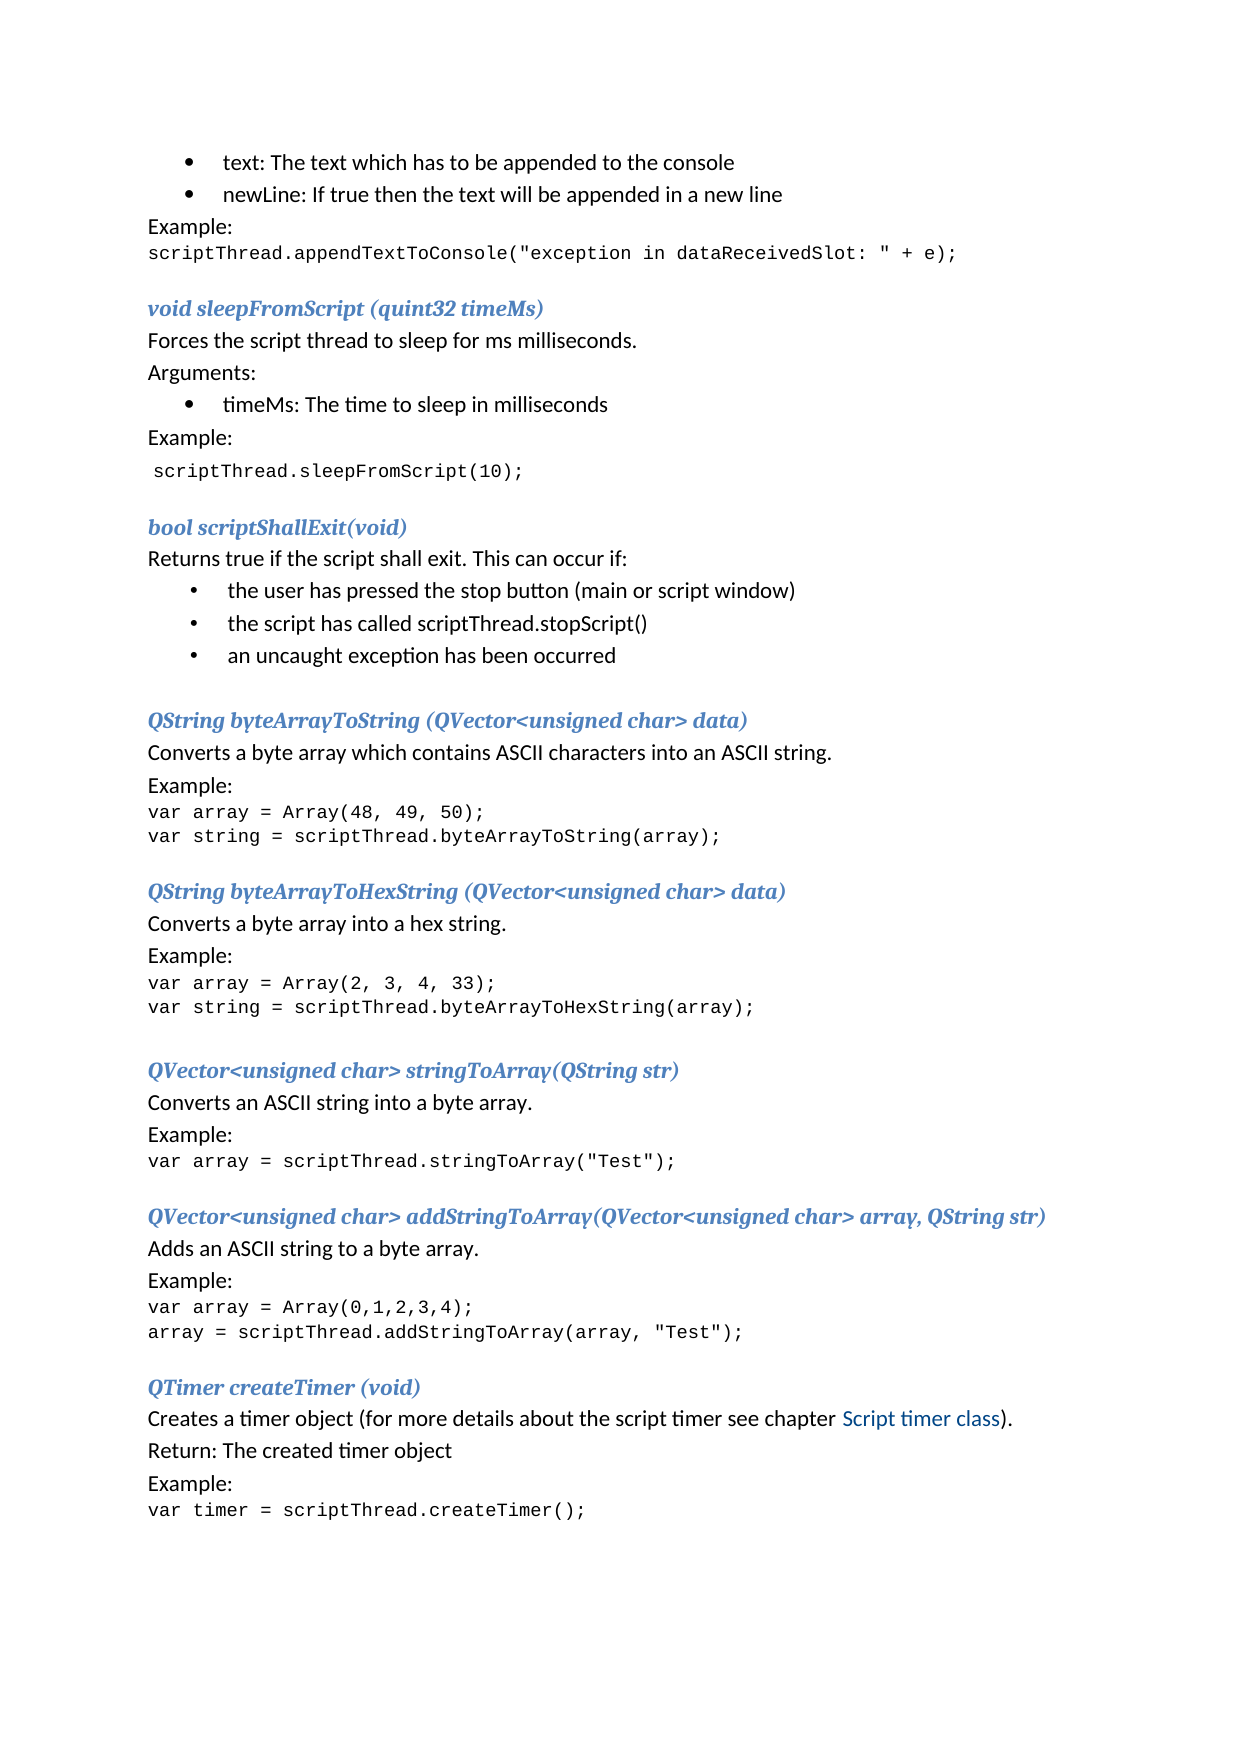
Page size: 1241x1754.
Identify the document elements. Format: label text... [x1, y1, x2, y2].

list the script has called scriptThread.stopScript() [190, 609, 1093, 637]
text var timer = scriptThread.createTimer(); [148, 1501, 1093, 1522]
list text: The text which has to be appended to the console [185, 148, 1093, 176]
subtitle QVector<unsigned char> addStringToArray(QVector<unsigned char> array, QString str) [148, 1204, 1093, 1230]
text Example: [148, 1469, 1093, 1497]
text scriptThread.sleepFromScript(10); [148, 455, 1093, 483]
text Adds an ASCII string to a byte array. [148, 1234, 1093, 1262]
text Creates a timer object (for more details about the script timer see chapter Script timer class). [148, 1404, 1093, 1432]
text Example: [148, 1120, 1093, 1148]
text array = scriptThread.addStringToArray(array, "Test"); [148, 1323, 1093, 1344]
subtitle QTimer createTimer (void) [148, 1374, 1093, 1401]
text Example: [148, 212, 1093, 240]
list timeMs: The time to sleep in milliseconds [185, 390, 1093, 418]
text Example: [148, 1266, 1093, 1294]
subtitle void sleepFromScript (quint32 timeMs) [148, 296, 1093, 322]
text var array = Array(48, 49, 50); [148, 803, 1093, 824]
text Example: [148, 771, 1093, 799]
list the user has pressed the stop button (main or script window) [190, 577, 1093, 605]
text Forces the script thread to sleep for ms milliseconds. [148, 326, 1093, 354]
subtitle QString byteArrayToHexString (QVector<unsigned char> data) [148, 879, 1093, 905]
text scriptThread.appendTextToConsole("exception in dataReceivedSlot: " + e); [148, 244, 1093, 265]
text Converts an ASCII string into a byte array. [148, 1088, 1093, 1116]
text var string = scriptThread.byteArrayToString(array); [148, 827, 1093, 848]
text var string = scriptThread.byteArrayToHexString(array); [148, 998, 1093, 1019]
text Converts a byte array into a hex string. [148, 909, 1093, 937]
text var array = Array(2, 3, 4, 33); [148, 973, 1093, 995]
text Converts a byte array which contains ASCII characters into an ASCII string. [148, 738, 1093, 767]
subtitle bool scriptShallExit(void) [148, 514, 1093, 541]
subtitle QString byteArrayToString (QVector<unsigned char> data) [148, 708, 1093, 735]
text Return: The created timer object [148, 1437, 1093, 1465]
list newLine: If true then the text will be appended in a new line [185, 180, 1093, 208]
text var array = Array(0,1,2,3,4); [148, 1298, 1093, 1319]
text Arguments: [148, 358, 1093, 386]
text Example: [148, 941, 1093, 969]
text var array = scriptThread.stringToArray("Test"); [148, 1152, 1093, 1173]
text Example: [148, 423, 1093, 451]
list an uncaught exception has been occurred [190, 641, 1093, 669]
subtitle QVector<unsigned char> stringToArray(QString str) [148, 1057, 1093, 1084]
text Returns true if the script shall exit. This can occur if: [148, 544, 1093, 572]
